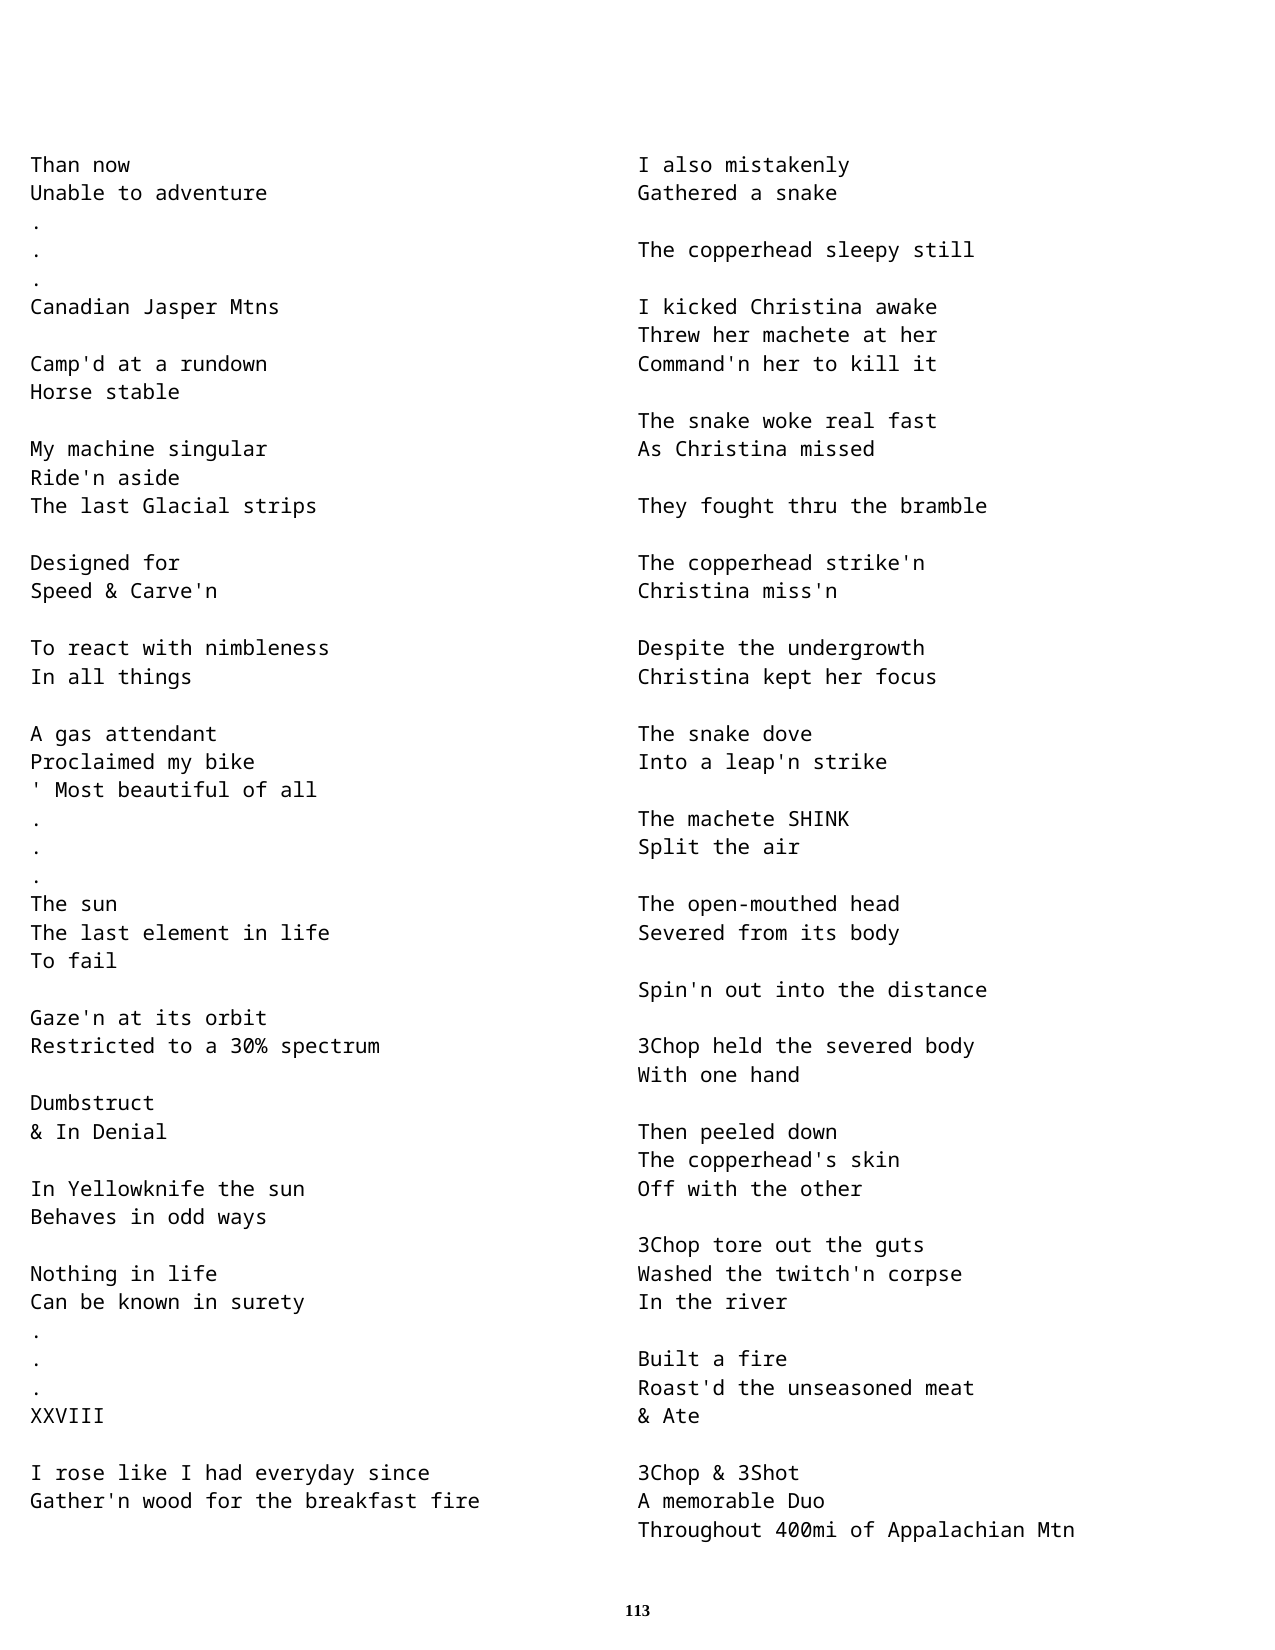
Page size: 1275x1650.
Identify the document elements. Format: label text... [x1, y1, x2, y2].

text Can be known in surety [30, 1287, 637, 1316]
text Into a leap'n strike [637, 747, 1245, 776]
text . [30, 804, 637, 832]
text To react with nimbleness [30, 633, 637, 662]
text Behaves in odd ways [30, 1202, 637, 1231]
text Severed from its body [637, 918, 1245, 946]
text Camp'd at a rundown [30, 349, 637, 377]
text Proclaimed my bike [30, 747, 637, 776]
text Horse stable [30, 377, 637, 406]
text Christina miss'n [637, 577, 1245, 605]
text Threw her machete at her [637, 321, 1245, 349]
text & Ate [637, 1401, 1245, 1430]
text A memorable Duo [637, 1487, 1245, 1515]
text ' Most beautiful of all [30, 776, 637, 804]
text 3Chop held the severed body [637, 1032, 1245, 1060]
text . [30, 861, 637, 889]
text XXVIII [30, 1401, 637, 1430]
text 3Chop & 3Shot [637, 1458, 1245, 1487]
text Gathered a snake [637, 178, 1245, 207]
text Gaze'n at its orbit [30, 1003, 637, 1032]
text I kicked Christina awake [637, 292, 1245, 321]
text The copperhead strike'n [637, 548, 1245, 577]
text I also mistakenly [637, 150, 1245, 178]
text Throughout 400mi of Appalachian Mtn [637, 1515, 1245, 1543]
text Roast'd the unseasoned meat [637, 1373, 1245, 1401]
text The sun [30, 889, 637, 918]
text The copperhead's skin [637, 1145, 1245, 1174]
text . [30, 264, 637, 292]
text Than now [30, 150, 637, 178]
text The snake dove [637, 719, 1245, 747]
text They fought thru the bramble [637, 491, 1245, 520]
text In all things [30, 662, 637, 690]
text The open-mouthed head [637, 889, 1245, 918]
text Built a fire [637, 1344, 1245, 1373]
text As Christina missed [637, 434, 1245, 463]
text Washed the twitch'n corpse [637, 1259, 1245, 1287]
text Ride'n aside [30, 463, 637, 491]
text In the river [637, 1287, 1245, 1316]
text Despite the undergrowth [637, 633, 1245, 662]
text Christina kept her focus [637, 662, 1245, 690]
text Nothing in life [30, 1259, 637, 1287]
text Unable to adventure [30, 178, 637, 207]
text The snake woke real fast [637, 406, 1245, 434]
text Speed & Carve'n [30, 577, 637, 605]
text & In Denial [30, 1117, 637, 1145]
text 3Chop tore out the guts [637, 1231, 1245, 1259]
text Canadian Jasper Mtns [30, 292, 637, 321]
text . [30, 1344, 637, 1373]
text Off with the other [637, 1174, 1245, 1202]
text . [30, 1373, 637, 1401]
text In Yellowknife the sun [30, 1174, 637, 1202]
text Spin'n out into the distance [637, 975, 1245, 1003]
text The copperhead sleepy still [637, 235, 1245, 264]
text . [30, 832, 637, 861]
text Gather'n wood for the breakfast fire [30, 1487, 637, 1515]
text The machete SHINK [637, 804, 1245, 832]
text With one hand [637, 1060, 1245, 1088]
text Dumbstruct [30, 1088, 637, 1117]
text Then peeled down [637, 1117, 1245, 1145]
text A gas attendant [30, 719, 637, 747]
text . [30, 1316, 637, 1344]
text Restricted to a 30% spectrum [30, 1032, 637, 1060]
text To fail [30, 946, 637, 975]
text I rose like I had everyday since [30, 1458, 637, 1487]
text Designed for [30, 548, 637, 577]
text The last Glacial strips [30, 491, 637, 520]
text The last element in life [30, 918, 637, 946]
text Command'n her to kill it [637, 349, 1245, 377]
text . [30, 207, 637, 235]
text Split the air [637, 832, 1245, 861]
text . [30, 235, 637, 264]
text My machine singular [30, 434, 637, 463]
